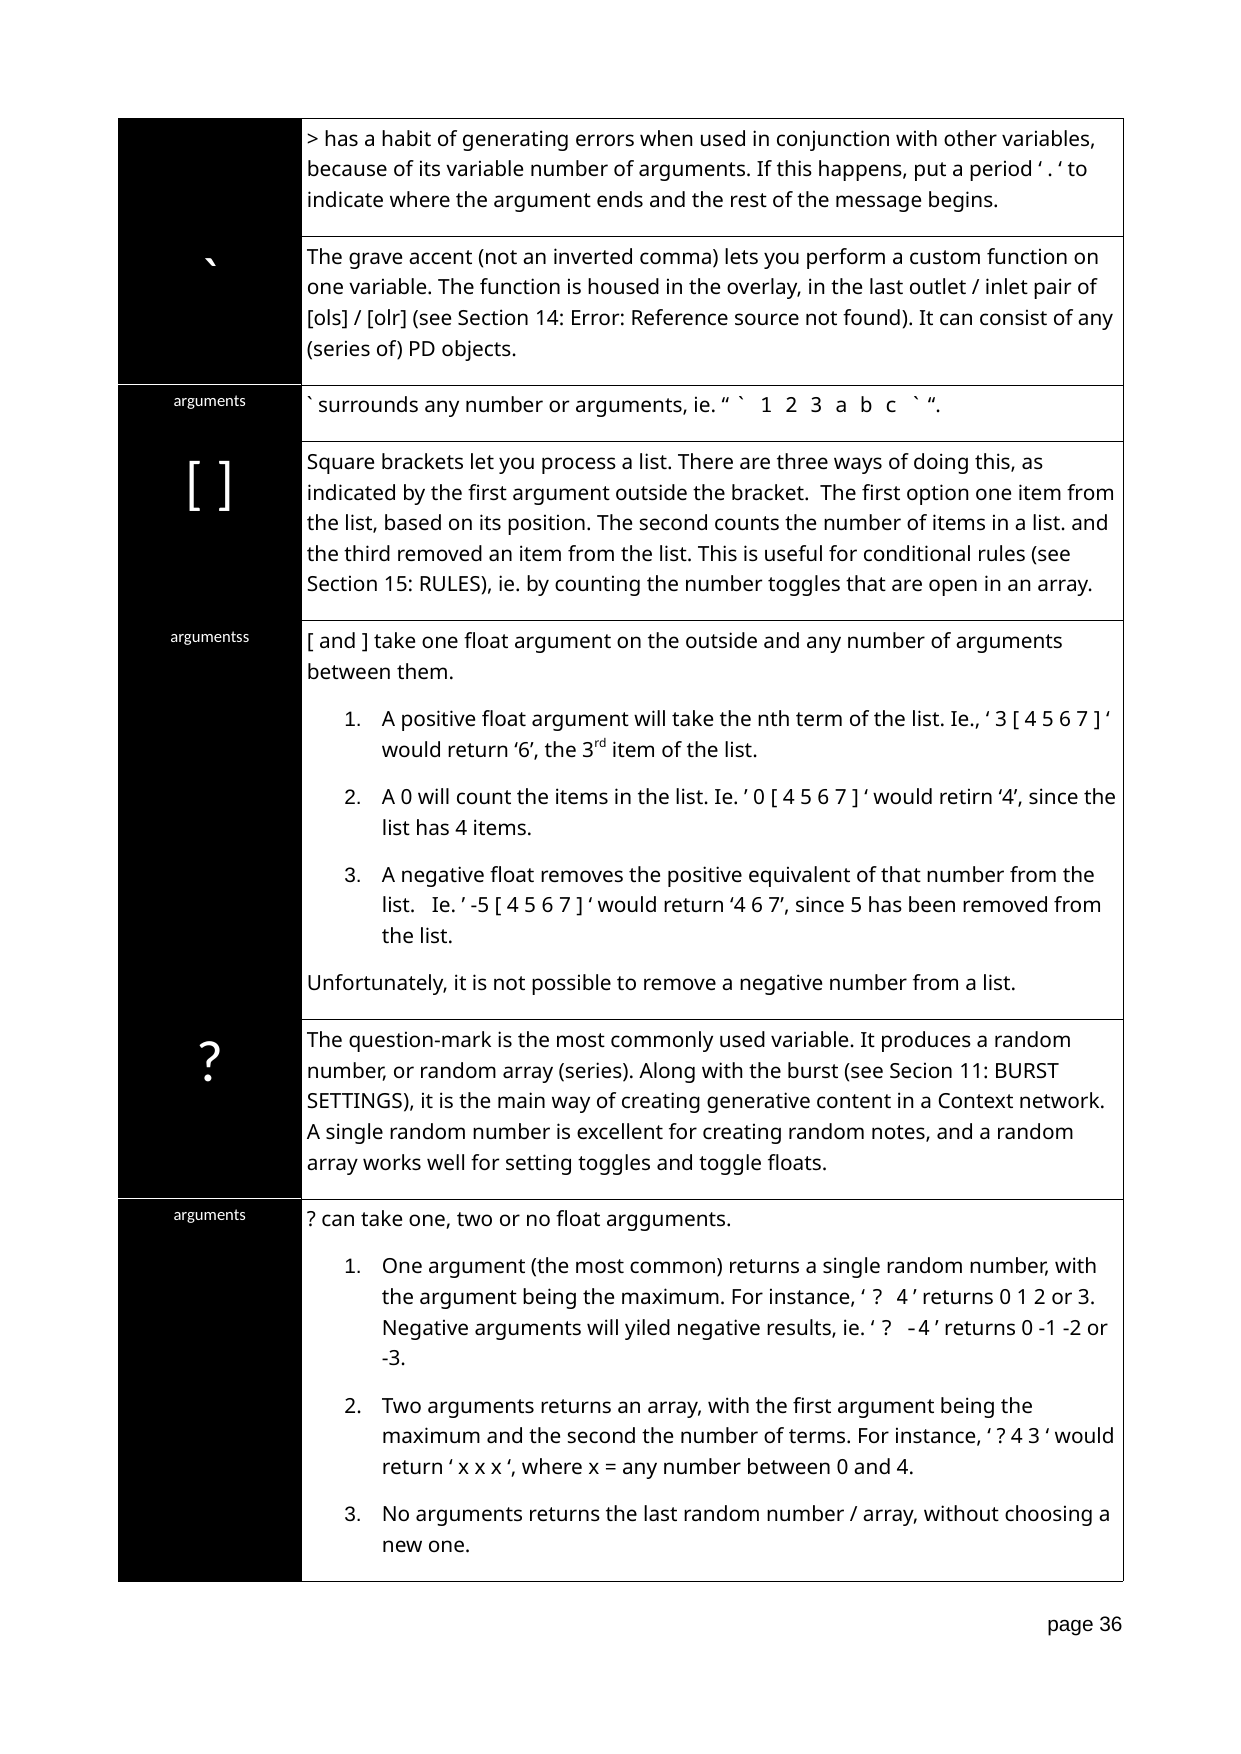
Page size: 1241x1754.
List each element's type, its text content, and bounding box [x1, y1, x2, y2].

table_cell Square brackets let you process a list. There are three ways of doing this, as indicated by the first argument outside the bracket. The first option one item from the list, based on its position. The second counts the number of items in a list. and the third removed an item from the list. This is useful for conditional rules (see Section 15: RULES), ie. by counting the number toggles that are open in an array. [302, 442, 1123, 620]
table_cell The grave accent (not an inverted comma) lets you perform a custom function on one variable. The function is housed in the overlay, in the last outlet / inlet pair of [ols] / [olr] (see Section 14: Error: Reference source not found). It can consist of any (series of) PD objects. [302, 237, 1123, 384]
table_cell ? can take one, two or no float argguments. One argument (the most common) returns a single random number, with the argument being the maximum. For instance, ‘ ? 4 ’ returns 0 1 2 or 3. Negative arguments will yiled negative results, ie. ‘ ? -4 ’ returns 0 -1 -2 or -3. Two arguments returns an array, with the first argument being the maximum and the second the number of terms. For instance, ‘ ? 4 3 ‘ would return ‘ x x x ‘, where x = any number between 0 and 4. No arguments returns the last random number / array, without choosing a new one. [302, 1200, 1123, 1581]
table_cell The question-mark is the most commonly used variable. It produces a random number, or random array (series). Along with the burst (see Secion 11: BURST SETTINGS), it is the main way of creating generative content in a Context network. A single random number is excellent for creating random notes, and a random array works well for setting toggles and toggle floats. [302, 1020, 1123, 1198]
table_cell ? [118, 1019, 301, 1198]
table_cell arguments [118, 386, 301, 441]
table_cell arguments [118, 1200, 301, 1581]
table_cell argumentss [118, 621, 301, 1019]
table_cell ` surrounds any number or arguments, ie. “ ` 1 2 3 a b c ` “. [302, 386, 1123, 441]
table_cell [ and ] take one float argument on the outside and any number of arguments between them. A positive float argument will take the nth term of the list. Ie., ‘ 3 [ 4 5 6 7 ] ‘ would return ‘6’, the 3rd item of the list. A 0 will count the items in the list. Ie. ’ 0 [ 4 5 6 7 ] ‘ would retirn ‘4’, since the list has 4 items. A negative float removes the positive equivalent of that number from the list. Ie. ’ -5 [ 4 5 6 7 ] ‘ would return ‘4 6 7’, since 5 has been removed from the list. Unfortunately, it is not possible to remove a negative number from a list. [302, 621, 1123, 1019]
table_cell > has a habit of generating errors when used in conjunction with other variables, because of its variable number of arguments. If this happens, put a period ‘ . ‘ to indicate where the argument ends and the rest of the message begins. [302, 119, 1123, 236]
table_cell [ ] [118, 441, 301, 620]
table_cell [118, 118, 301, 236]
table_cell ` [118, 236, 301, 384]
